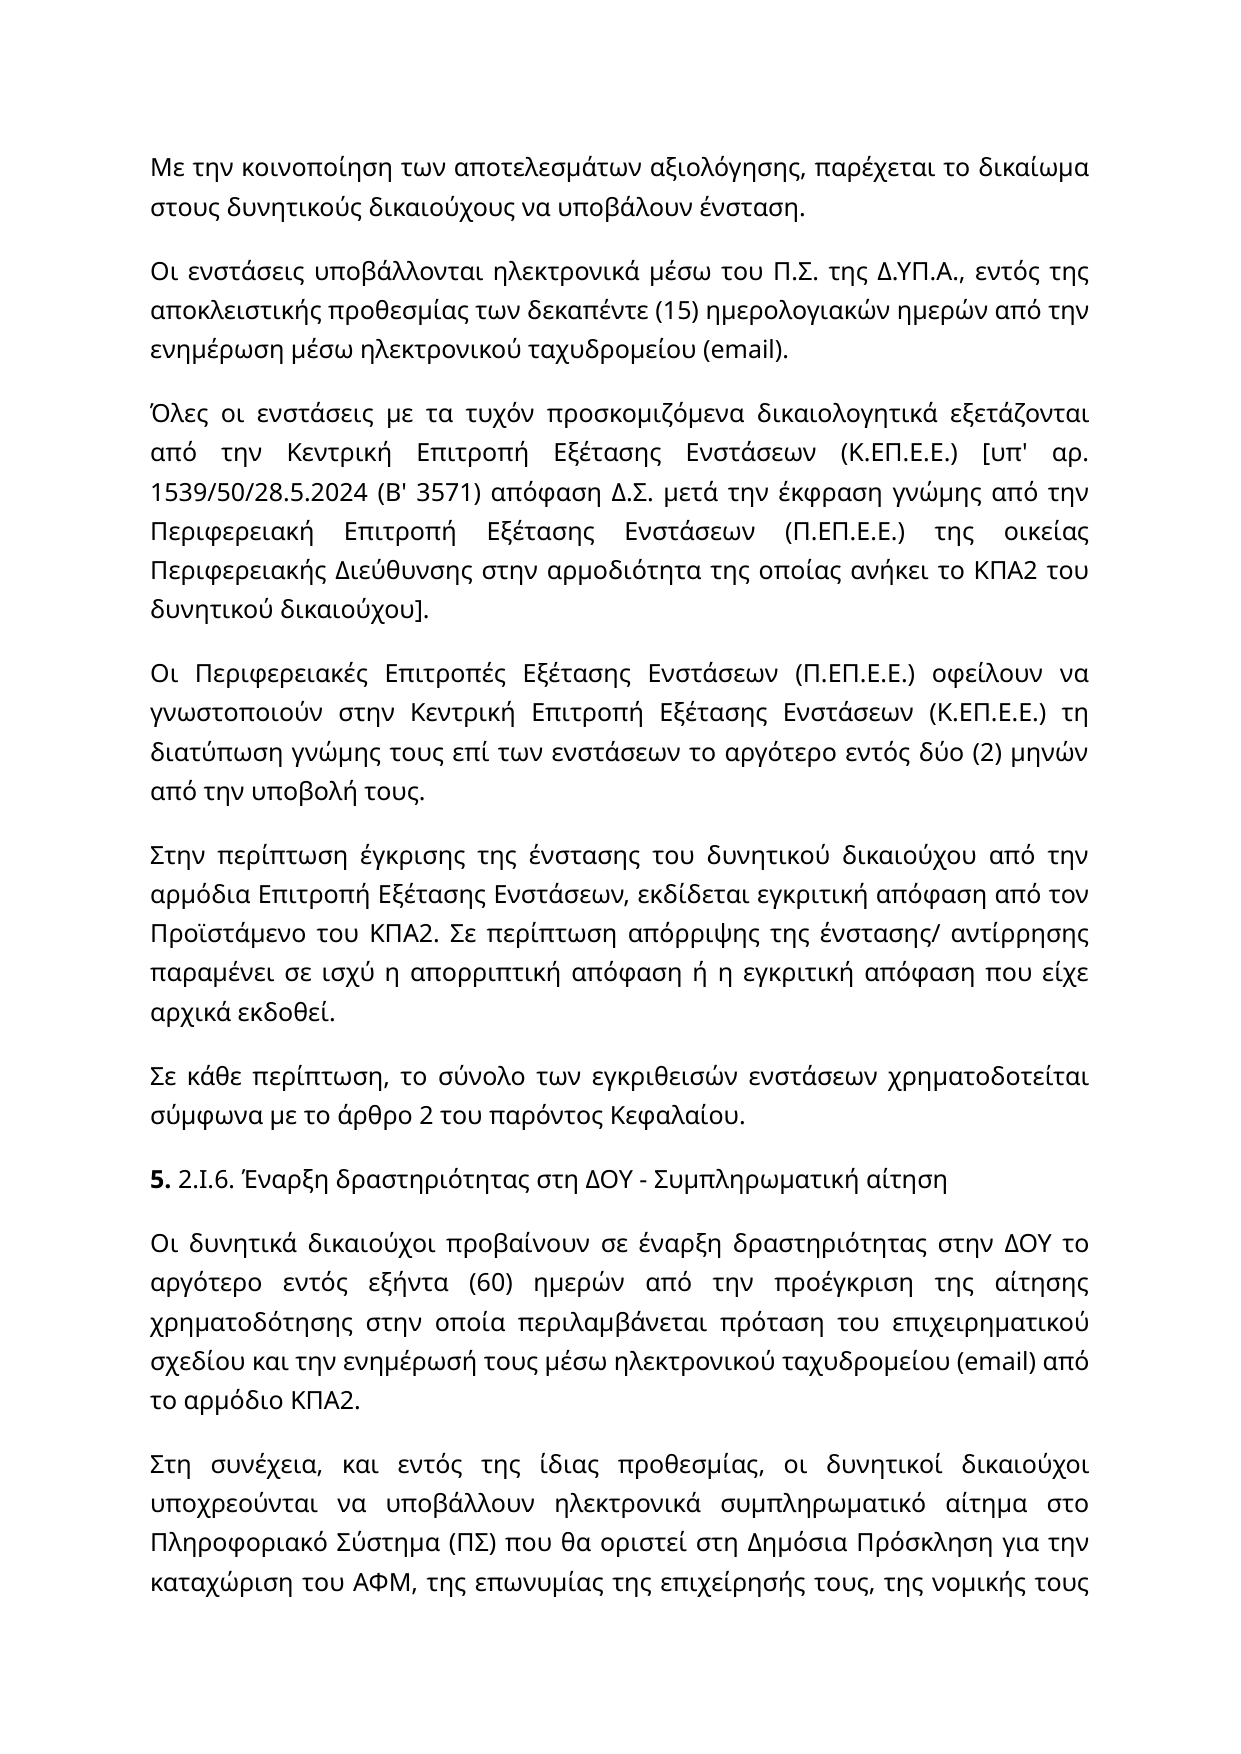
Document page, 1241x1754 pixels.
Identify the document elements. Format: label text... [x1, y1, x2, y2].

text Στη συνέχεια, και εντός της ίδιας προθεσμίας, οι δυνητικοί δικαιούχοι υποχρεούνται να υποβάλλουν ηλεκτρονικά συμπληρωματικό αίτημα στο Πληροφοριακό Σύστημα (ΠΣ) που θα οριστεί στη Δημόσια Πρόσκληση για την καταχώριση του ΑΦΜ, της επωνυμίας της επιχείρησής τους, της νομικής τους [150, 1447, 1090, 1598]
text Με την κοινοποίηση των αποτελεσμάτων αξιολόγησης, παρέχεται το δικαίωμα στους δυνητικούς δικαιούχους να υποβάλουν ένσταση. [150, 150, 1090, 223]
text Οι Περιφερειακές Επιτροπές Εξέτασης Ενστάσεων (Π.ΕΠ.Ε.Ε.) οφείλουν να γνωστοποιούν στην Κεντρική Επιτροπή Εξέτασης Ενστάσεων (Κ.ΕΠ.Ε.Ε.) τη διατύπωση γνώμης τους επί των ενστάσεων το αργότερο εντός δύο (2) μηνών από την υποβολή τους. [150, 656, 1090, 807]
text Οι ενστάσεις υποβάλλονται ηλεκτρονικά μέσω του Π.Σ. της Δ.ΥΠ.Α., εντός της αποκλειστικής προθεσμίας των δεκαπέντε (15) ημερολογιακών ημερών από την ενημέρωση μέσω ηλεκτρονικού ταχυδρομείου (email). [150, 253, 1090, 366]
text Σε κάθε περίπτωση, το σύνολο των εγκριθεισών ενστάσεων χρηματοδοτείται σύμφωνα με το άρθρο 2 του παρόντος Κεφαλαίου. [150, 1058, 1090, 1132]
text Οι δυνητικά δικαιούχοι προβαίνουν σε έναρξη δραστηριότητας στην ΔΟΥ το αργότερο εντός εξήντα (60) ημερών από την προέγκριση της αίτησης χρηματοδότησης στην οποία περιλαμβάνεται πρόταση του επιχειρηματικού σχεδίου και την ενημέρωσή τους μέσω ηλεκτρονικού ταχυδρομείου (email) από το αρμόδιο ΚΠΑ2. [150, 1226, 1090, 1417]
text 5. 2.Ι.6. Έναρξη δραστηριότητας στη ΔΟΥ - Συμπληρωματική αίτηση [150, 1162, 1090, 1196]
text Στην περίπτωση έγκρισης της ένστασης του δυνητικού δικαιούχου από την αρμόδια Επιτροπή Εξέτασης Ενστάσεων, εκδίδεται εγκριτική απόφαση από τον Προϊστάμενο του ΚΠΑ2. Σε περίπτωση απόρριψης της ένστασης/ αντίρρησης παραμένει σε ισχύ η απορριπτική απόφαση ή η εγκριτική απόφαση που είχε αρχικά εκδοθεί. [150, 837, 1090, 1028]
text Όλες οι ενστάσεις με τα τυχόν προσκομιζόμενα δικαιολογητικά εξετάζονται από την Κεντρική Επιτροπή Εξέτασης Ενστάσεων (Κ.ΕΠ.Ε.Ε.) [υπ' αρ. 1539/50/28.5.2024 (Β' 3571) απόφαση Δ.Σ. μετά την έκφραση γνώμης από την Περιφερειακή Επιτροπή Εξέτασης Ενστάσεων (Π.ΕΠ.Ε.Ε.) της οικείας Περιφερειακής Διεύθυνσης στην αρμοδιότητα της οποίας ανήκει το ΚΠΑ2 του δυνητικού δικαιούχου]. [150, 396, 1090, 626]
